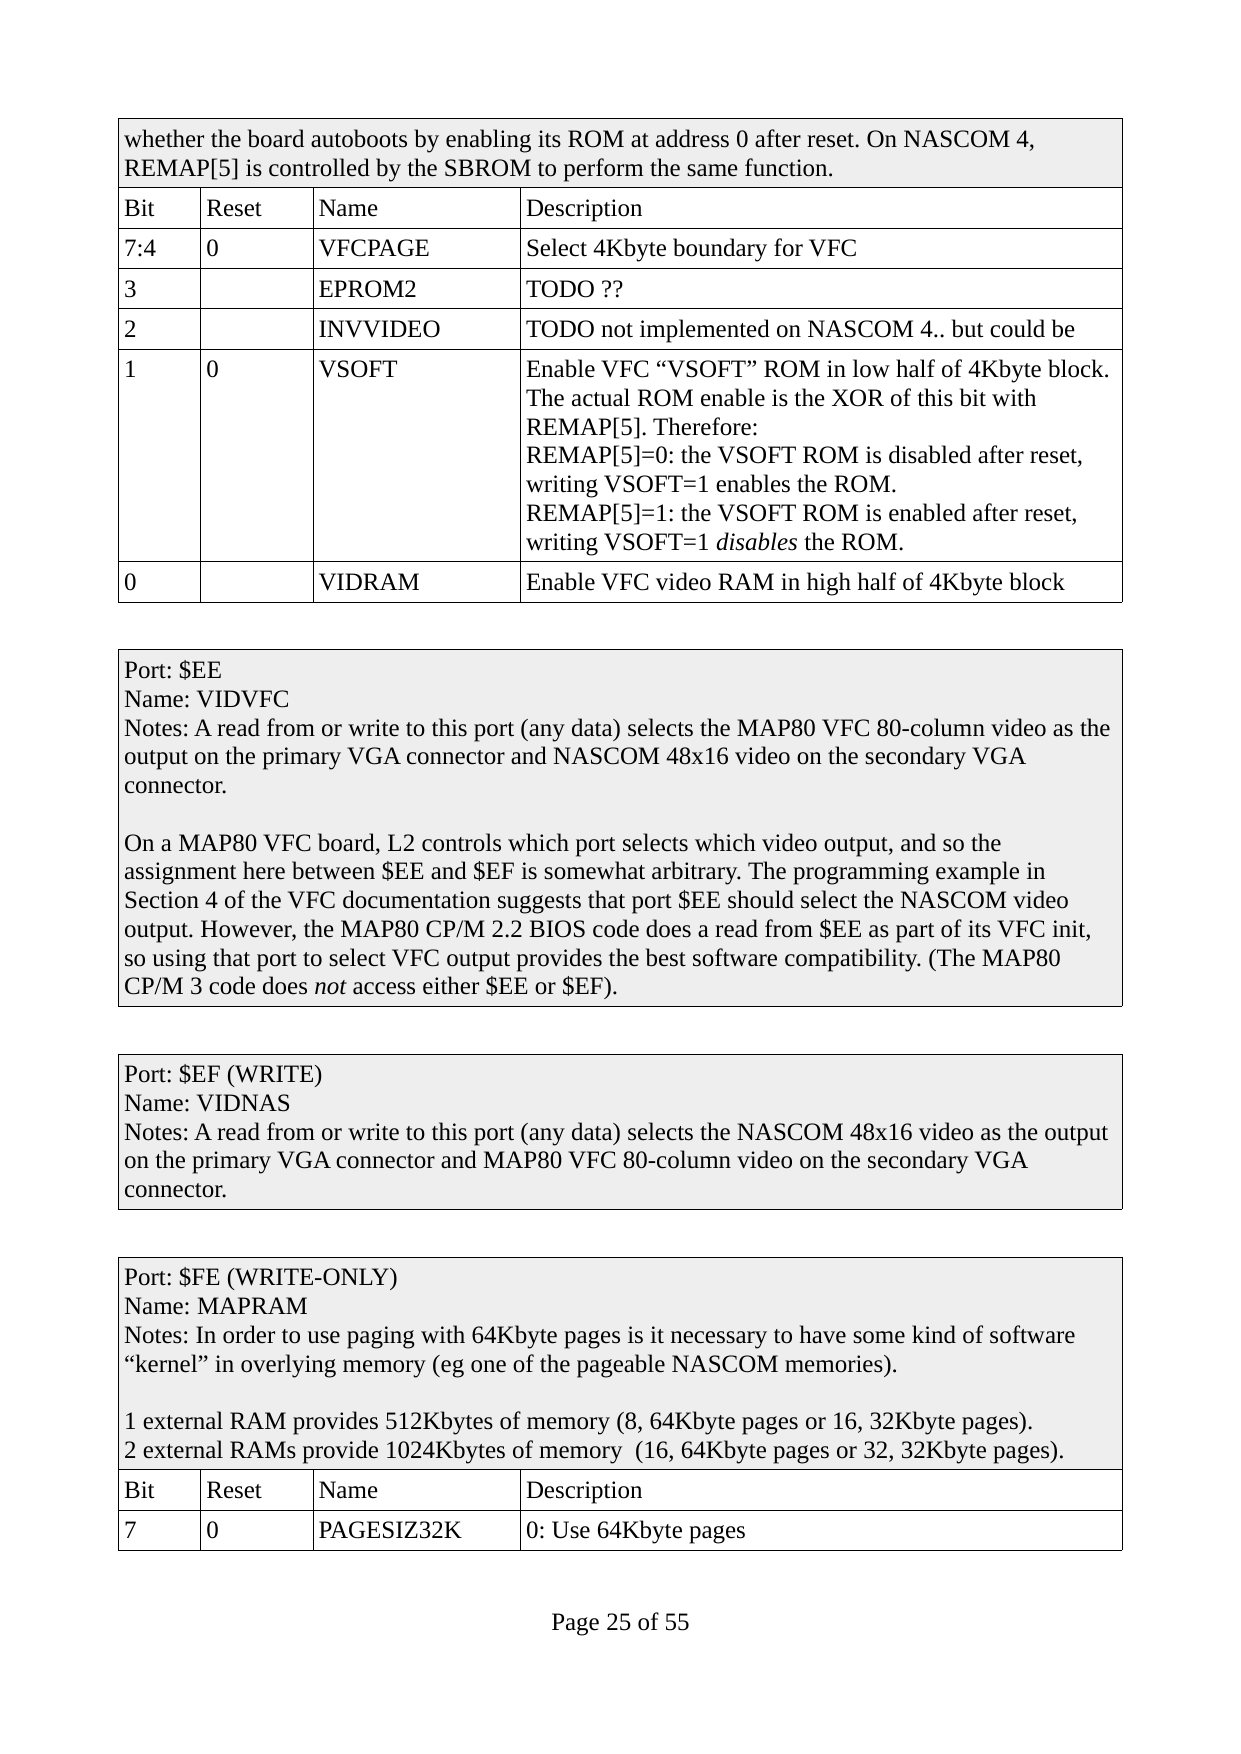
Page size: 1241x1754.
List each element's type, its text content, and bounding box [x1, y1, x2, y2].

table_header Port: $FE (WRITE-ONLY) Name: MAPRAM Notes: In order to use paging with 64Kbyte pages is it necessary to have some kind of software “kernel” in overlying memory (eg one of the pageable NASCOM memories). 1 external RAM provides 512Kbytes of memory (8, 64Kbyte pages or 16, 32Kbyte pages). 2 external RAMs provide 1024Kbytes of memory (16, 64Kbyte pages or 32, 32Kbyte pages). [119, 1258, 1122, 1469]
table_cell 0 [201, 1511, 313, 1550]
table_cell Name [314, 1470, 520, 1510]
table_cell [201, 309, 313, 348]
table_cell VFCPAGE [314, 229, 520, 268]
table_header Port: $EE Name: VIDVFC Notes: A read from or write to this port (any data) selects the MAP80 VFC 80-column video as the output on the primary VGA connector and NASCOM 48x16 video on the secondary VGA connector. On a MAP80 VFC board, L2 controls which port selects which video output, and so the assignment here between $EE and $EF is somewhat arbitrary. The programming example in Section 4 of the VFC documentation suggests that port $EE should select the NASCOM video output. However, the MAP80 CP/M 2.2 BIOS code does a read from $EE as part of its VFC init, so using that port to select VFC output provides the best software compatibility. (The MAP80 CP/M 3 code does not access either $EE or $EF). [119, 650, 1122, 1006]
table_cell 0: Use 64Kbyte pages [521, 1511, 1122, 1550]
table_cell INVVIDEO [314, 309, 520, 348]
table_cell Enable VFC “VSOFT” ROM in low half of 4Kbyte block. The actual ROM enable is the XOR of this bit with REMAP[5]. Therefore: REMAP[5]=0: the VSOFT ROM is disabled after reset, writing VSOFT=1 enables the ROM. REMAP[5]=1: the VSOFT ROM is enabled after reset, writing VSOFT=1 disables the ROM. [521, 350, 1122, 561]
table_cell [201, 269, 313, 308]
table_cell 2 [119, 309, 200, 348]
table_cell 3 [119, 269, 200, 308]
table_cell Reset [201, 1470, 313, 1510]
table_cell Reset [201, 188, 313, 227]
table_cell Name [314, 188, 520, 227]
table_cell TODO ?? [521, 269, 1122, 308]
table_cell Description [521, 1470, 1122, 1510]
table_cell VIDRAM [314, 562, 520, 602]
table_cell 0 [119, 562, 200, 602]
table_cell 0 [201, 350, 313, 561]
table_cell 7 [119, 1511, 200, 1550]
table_cell PAGESIZ32K [314, 1511, 520, 1550]
table_cell 7:4 [119, 229, 200, 268]
table_cell 0 [201, 229, 313, 268]
table_cell 1 [119, 350, 200, 561]
table_cell Enable VFC video RAM in high half of 4Kbyte block [521, 562, 1122, 602]
table_header whether the board autoboots by enabling its ROM at address 0 after reset. On NASCOM 4, REMAP[5] is controlled by the SBROM to perform the same function. [119, 119, 1122, 187]
table_header Port: $EF (WRITE) Name: VIDNAS Notes: A read from or write to this port (any data) selects the NASCOM 48x16 video as the output on the primary VGA connector and MAP80 VFC 80-column video on the secondary VGA connector. [119, 1055, 1122, 1209]
table_cell Select 4Kbyte boundary for VFC [521, 229, 1122, 268]
table_cell VSOFT [314, 350, 520, 561]
table_cell TODO not implemented on NASCOM 4.. but could be [521, 309, 1122, 348]
table_cell Bit [119, 188, 200, 227]
table_cell Description [521, 188, 1122, 227]
table_cell EPROM2 [314, 269, 520, 308]
table_cell [201, 562, 313, 602]
table_cell Bit [119, 1470, 200, 1510]
